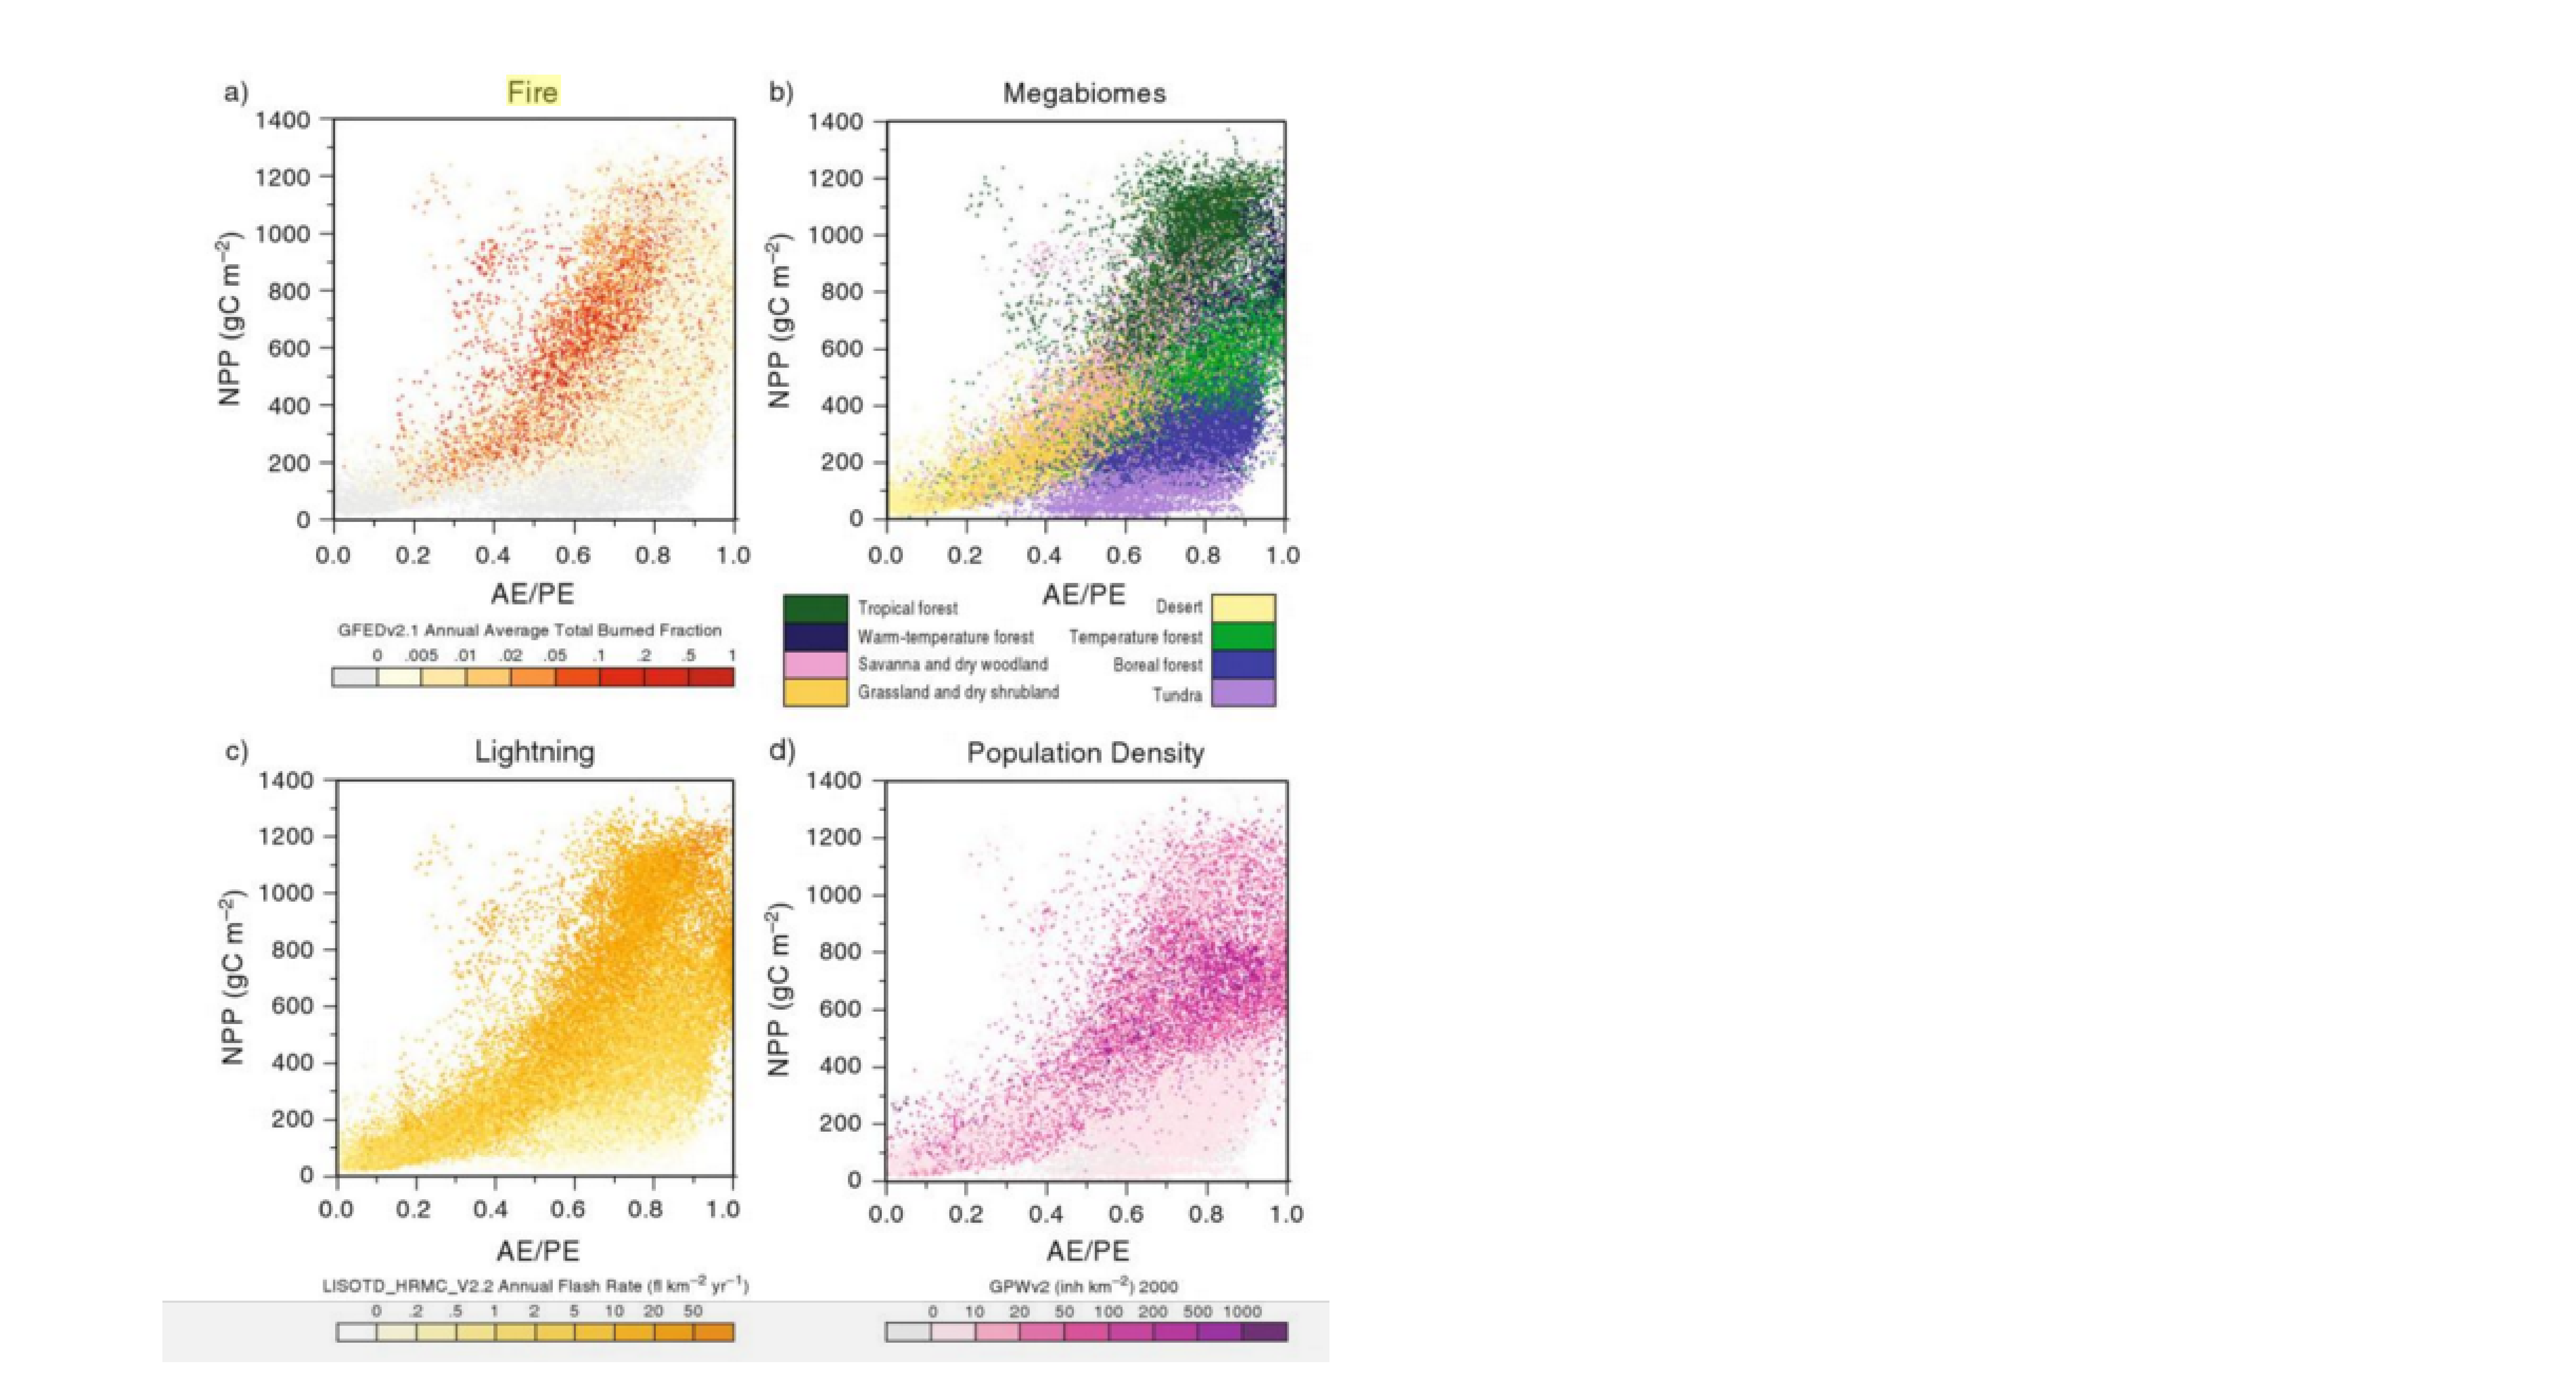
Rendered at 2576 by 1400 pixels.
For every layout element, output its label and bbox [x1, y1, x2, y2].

picture [162, 56, 1329, 1362]
